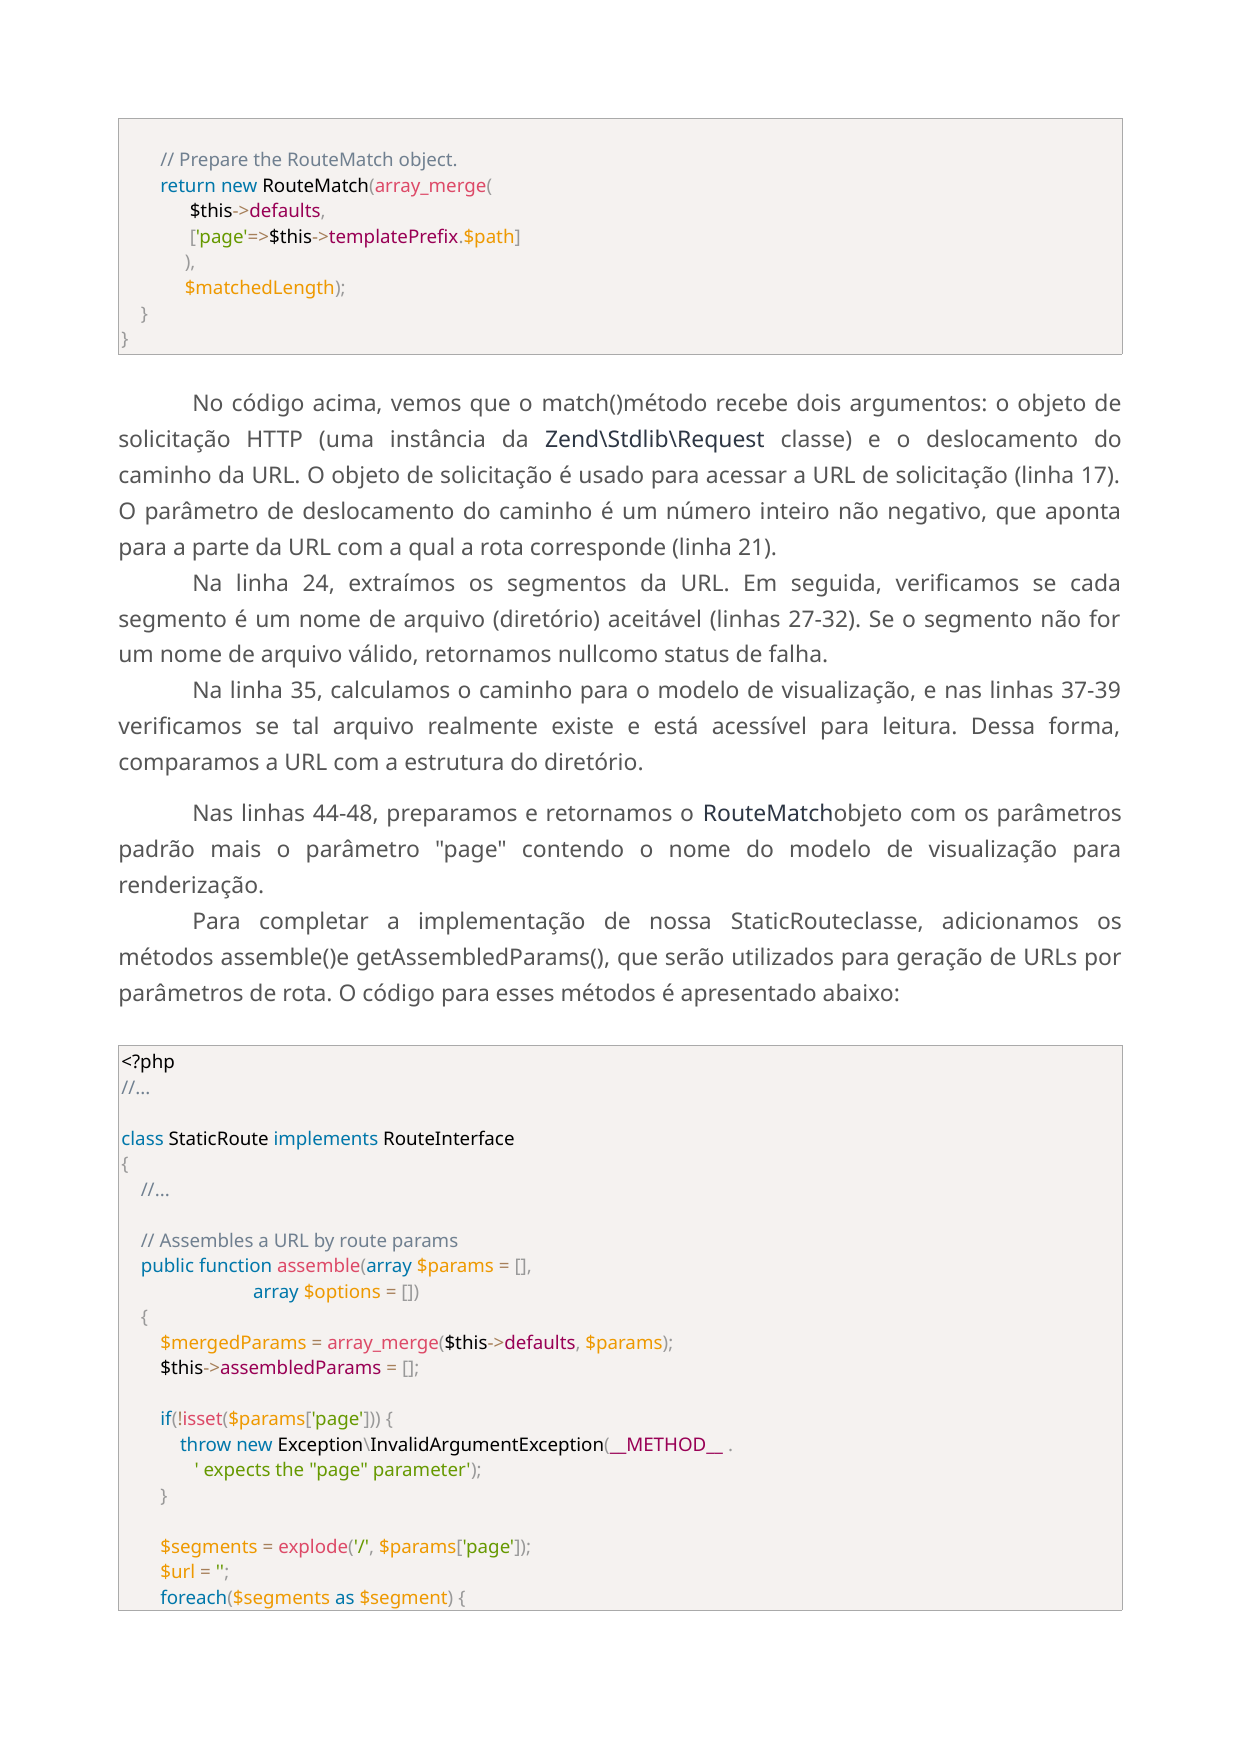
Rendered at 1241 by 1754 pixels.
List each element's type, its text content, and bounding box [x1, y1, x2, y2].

text ), [119, 246, 1122, 271]
text throw new Exception\InvalidArgumentException(__METHOD__ . [119, 1428, 1122, 1454]
text <?php [119, 1046, 1122, 1071]
text class StaticRoute implements RouteInterface [119, 1122, 1122, 1147]
text No código acima, vemos que o match()método recebe dois argumentos: o objeto de solicitação HTTP (uma instância da Zend\Stdlib\Request classe) e o deslocamento do caminho da URL. O objeto de solicitação é usado para acessar a URL de solicitação (linha 17). O parâmetro de deslocamento do caminho é um número inteiro não negativo, que aponta para a parte da URL com a qual a rota corresponde (linha 21). [118, 387, 1122, 562]
text //... [119, 1173, 1122, 1198]
text } [119, 322, 1122, 354]
text $this->defaults, [119, 195, 1122, 220]
text if(!isset($params['page'])) { [119, 1403, 1122, 1428]
text { [119, 1147, 1122, 1173]
text Na linha 35, calculamos o caminho para o modelo de visualização, e nas linhas 37-39 verificamos se tal arquivo realmente existe e está acessível para leitura. Dessa forma, comparamos a URL com a estrutura do diretório. [118, 674, 1122, 777]
text ' expects the "page" parameter'); [119, 1454, 1122, 1479]
text Para completar a implementação de nossa StaticRouteclasse, adicionamos os métodos assemble()e getAssembledParams(), que serão utilizados para geração de URLs por parâmetros de rota. O código para esses métodos é apresentado abaixo: [118, 904, 1122, 1008]
text $matchedLength); [119, 271, 1122, 297]
text ['page'=>$this->templatePrefix.$path] [119, 220, 1122, 246]
text return new RouteMatch(array_merge( [119, 169, 1122, 195]
text { [119, 1301, 1122, 1326]
text // Assembles a URL by route params [119, 1224, 1122, 1249]
text $url = ''; [119, 1556, 1122, 1581]
text $segments = explode('/', $params['page']); [119, 1530, 1122, 1556]
text Nas linhas 44-48, preparamos e retornamos o RouteMatchobjeto com os parâmetros padrão mais o parâmetro "page" contendo o nome do modelo de visualização para renderização. [118, 797, 1122, 900]
text public function assemble(array $params = [], [119, 1249, 1122, 1275]
text } [119, 1479, 1122, 1505]
text } [119, 297, 1122, 322]
text $mergedParams = array_merge($this->defaults, $params); [119, 1326, 1122, 1352]
text //... [119, 1071, 1122, 1096]
text array $options = []) [119, 1275, 1122, 1301]
text // Prepare the RouteMatch object. [119, 144, 1122, 169]
text $this->assembledParams = []; [119, 1352, 1122, 1377]
text Na linha 24, extraímos os segmentos da URL. Em seguida, verificamos se cada segmento é um nome de arquivo (diretório) aceitável (linhas 27-32). Se o segmento não for um nome de arquivo válido, retornamos nullcomo status de falha. [118, 567, 1122, 670]
text foreach($segments as $segment) { [119, 1581, 1122, 1610]
